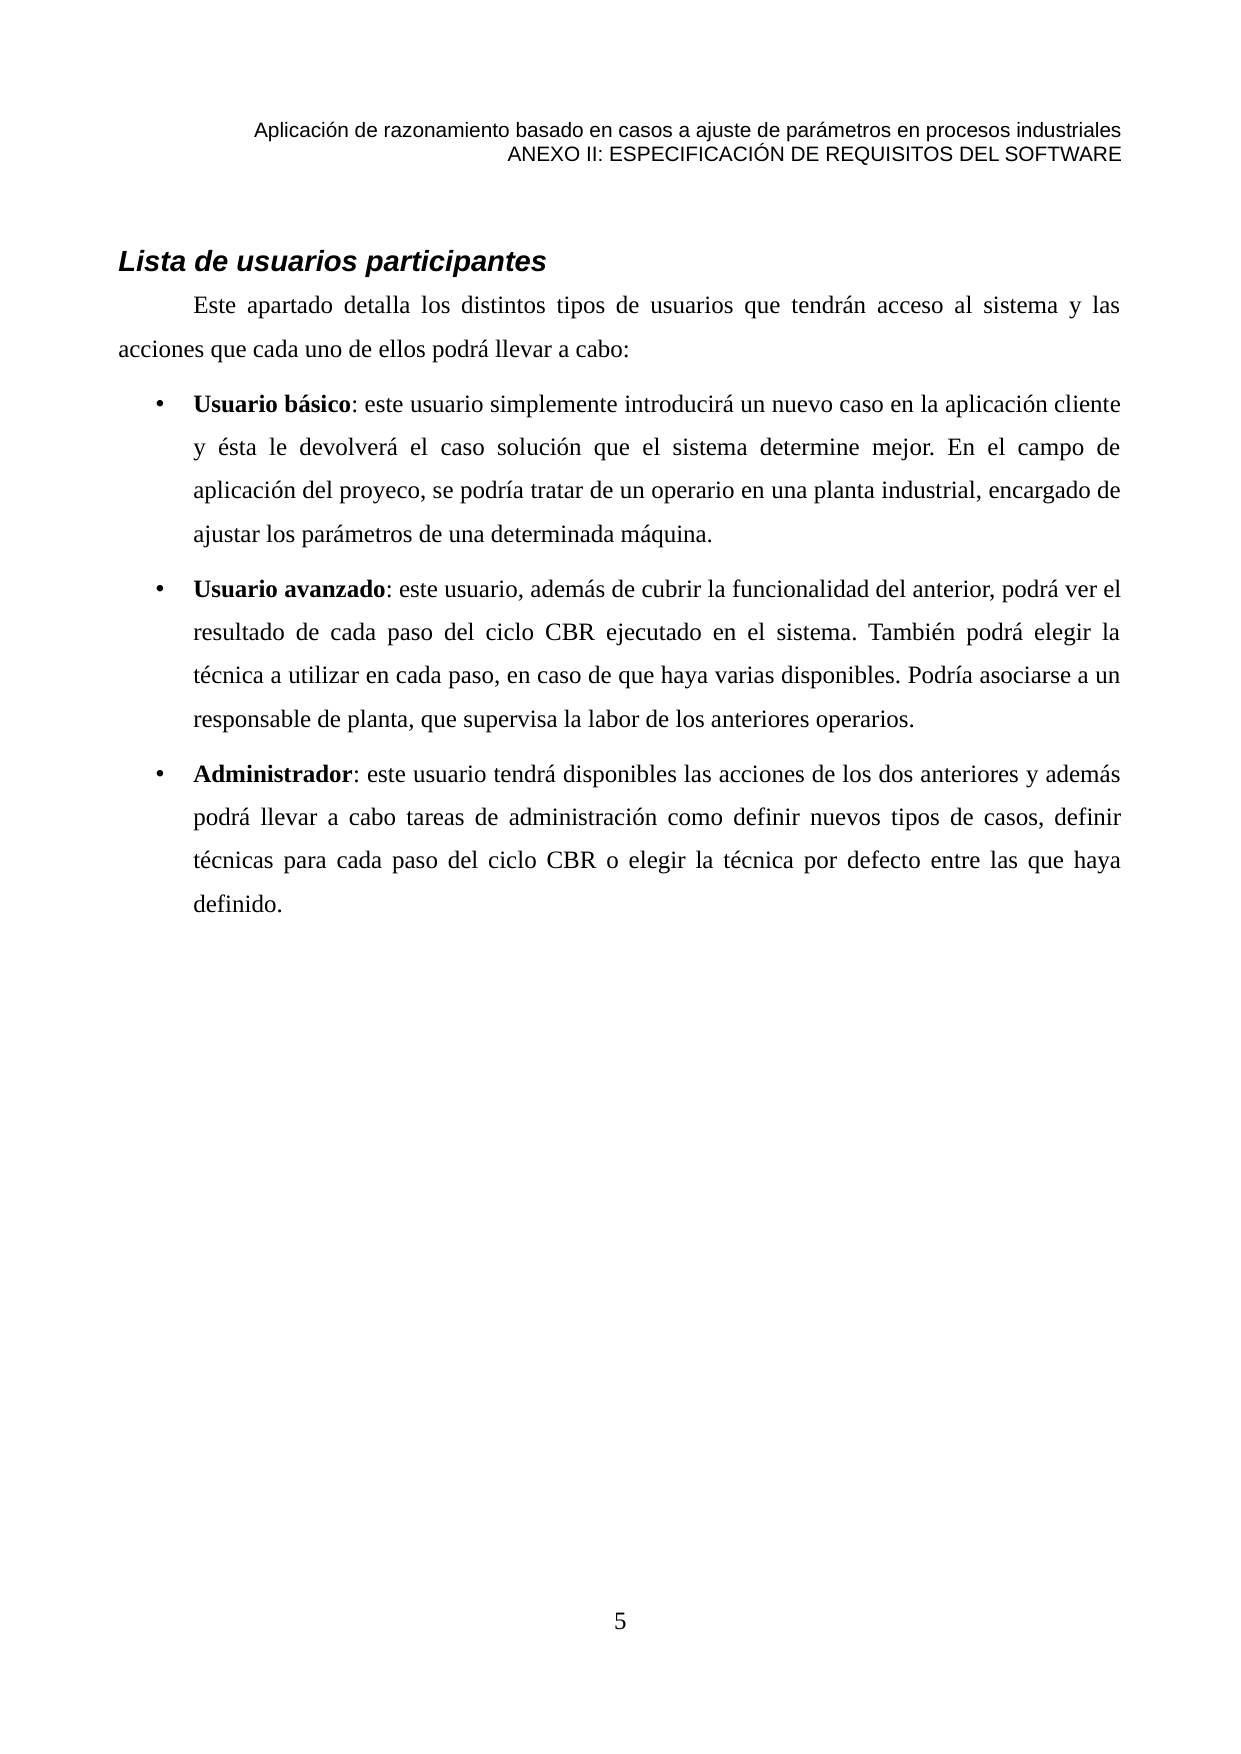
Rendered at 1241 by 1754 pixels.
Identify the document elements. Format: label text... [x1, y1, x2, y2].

list Usuario básico: este usuario simplemente introducirá un nuevo caso en la aplicación cliente y ésta le devolverá el caso solución que el sistema determine mejor. En el campo de aplicación del proyeco, se podría tratar de un operario en una planta industrial, encargado de ajustar los parámetros de una determinada máquina. [156, 389, 1122, 547]
list Usuario avanzado: este usuario, además de cubrir la funcionalidad del anterior, podrá ver el resultado de cada paso del ciclo CBR ejecutado en el sistema. También podrá elegir la técnica a utilizar en cada paso, en caso de que haya varias disponibles. Podría asociarse a un responsable de planta, que supervisa la labor de los anteriores operarios. [156, 574, 1122, 732]
subtitle Lista de usuarios participantes [118, 244, 1122, 278]
text Este apartado detalla los distintos tipos de usuarios que tendrán acceso al sistema y las acciones que cada uno de ellos podrá llevar a cabo: [118, 291, 1122, 362]
list Administrador: este usuario tendrá disponibles las acciones de los dos anteriores y además podrá llevar a cabo tareas de administración como definir nuevos tipos de casos, definir técnicas para cada paso del ciclo CBR o elegir la técnica por defecto entre las que haya definido. [156, 759, 1122, 917]
